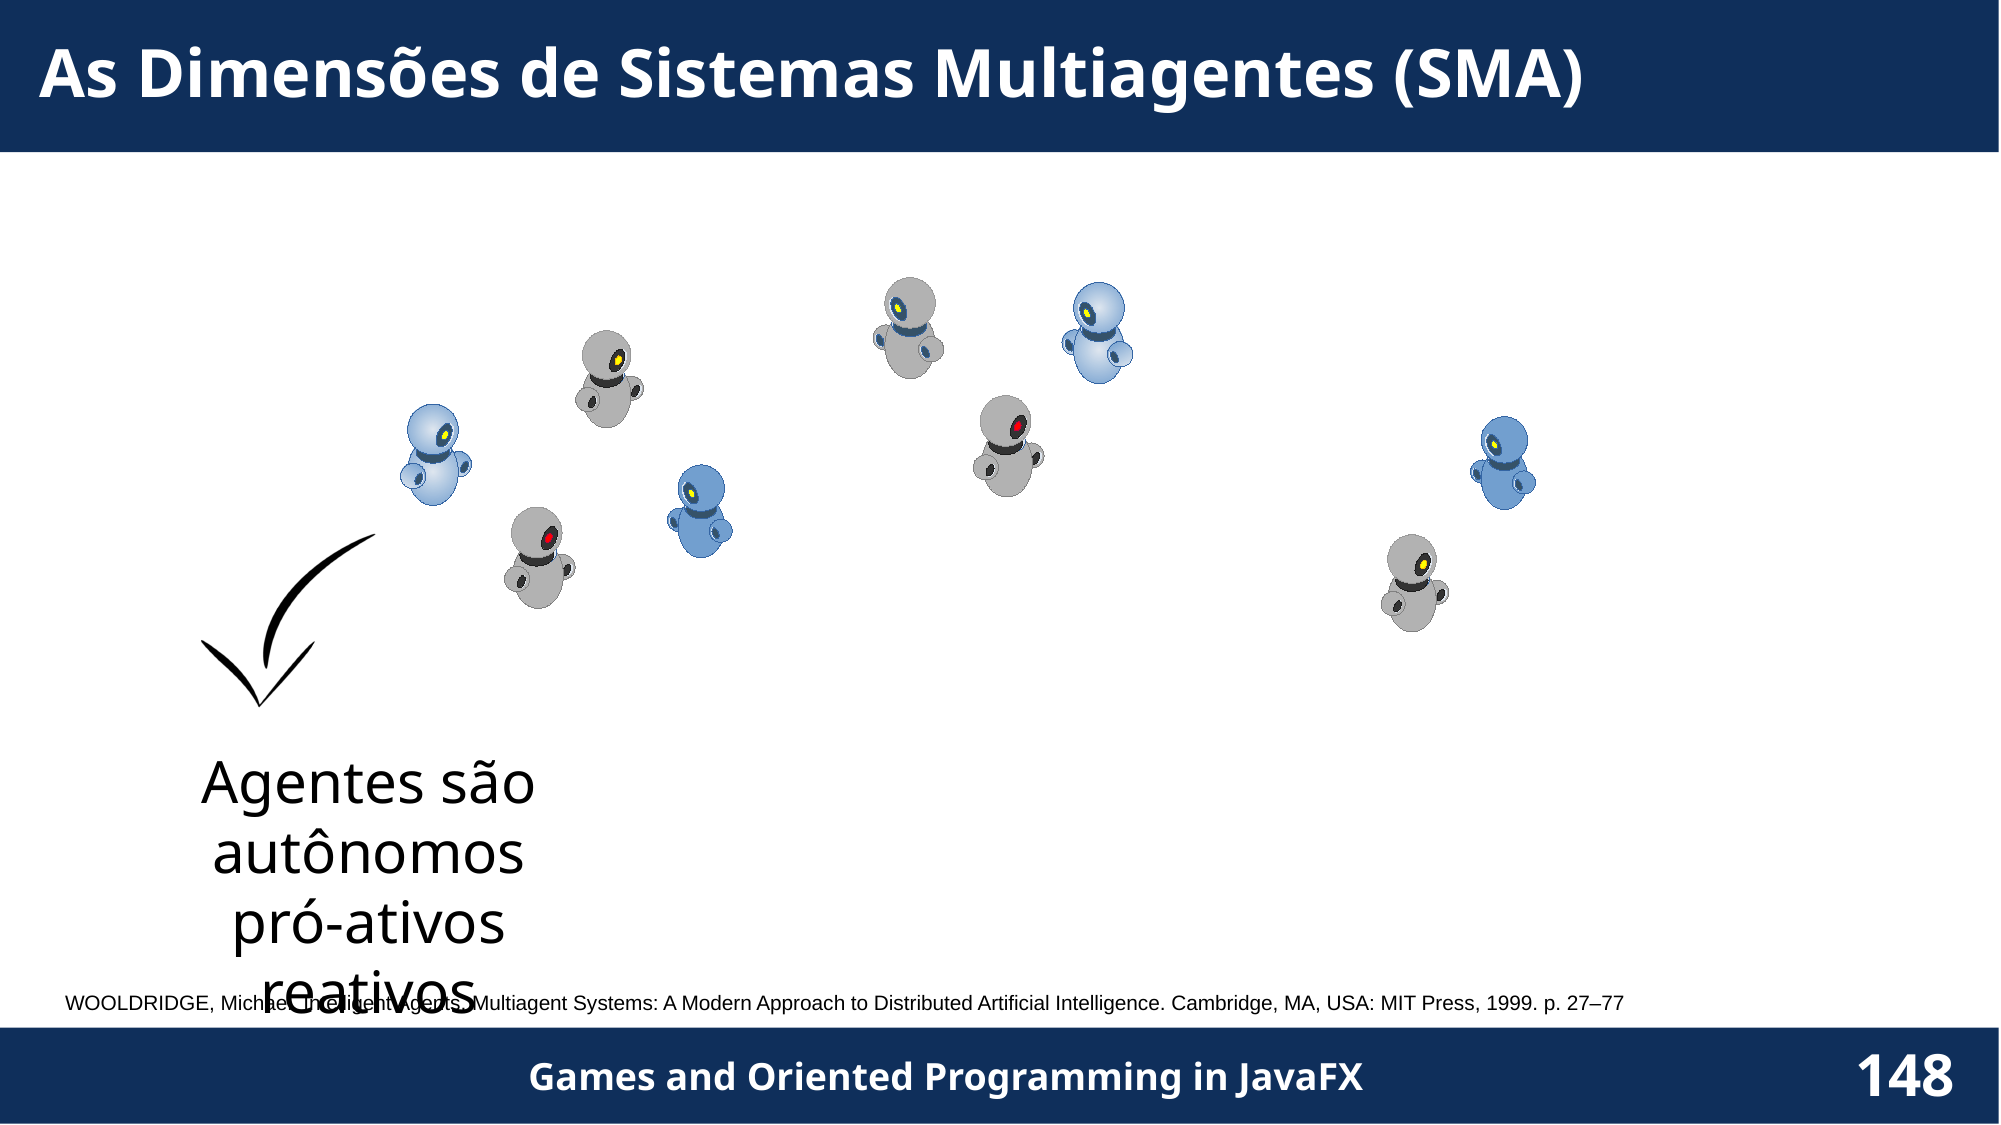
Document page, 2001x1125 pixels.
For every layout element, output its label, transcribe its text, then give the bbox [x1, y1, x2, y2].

text_box [575, 330, 644, 428]
text_box [1381, 534, 1449, 632]
text_box [873, 277, 944, 379]
text_box [667, 464, 733, 558]
text_box [1470, 416, 1536, 510]
text_box Agentes são autônomos pró-ativos reativos [29, 738, 709, 1033]
text_box [504, 507, 576, 609]
picture [186, 485, 377, 715]
text_box As Dimensões de Sistemas Multiagentes (SMA) [25, 23, 1999, 119]
text_box WOOLDRIDGE, Michael. Intelligent Agents. Multiagent Systems: A Modern Approach to Distributed Artificial Intelligence. Cambridge, MA, USA: MIT Press, 1999. p. 27–77 [709, 982, 1969, 1023]
text_box [973, 395, 1045, 497]
text_box [1061, 282, 1133, 384]
text_box [400, 404, 472, 506]
